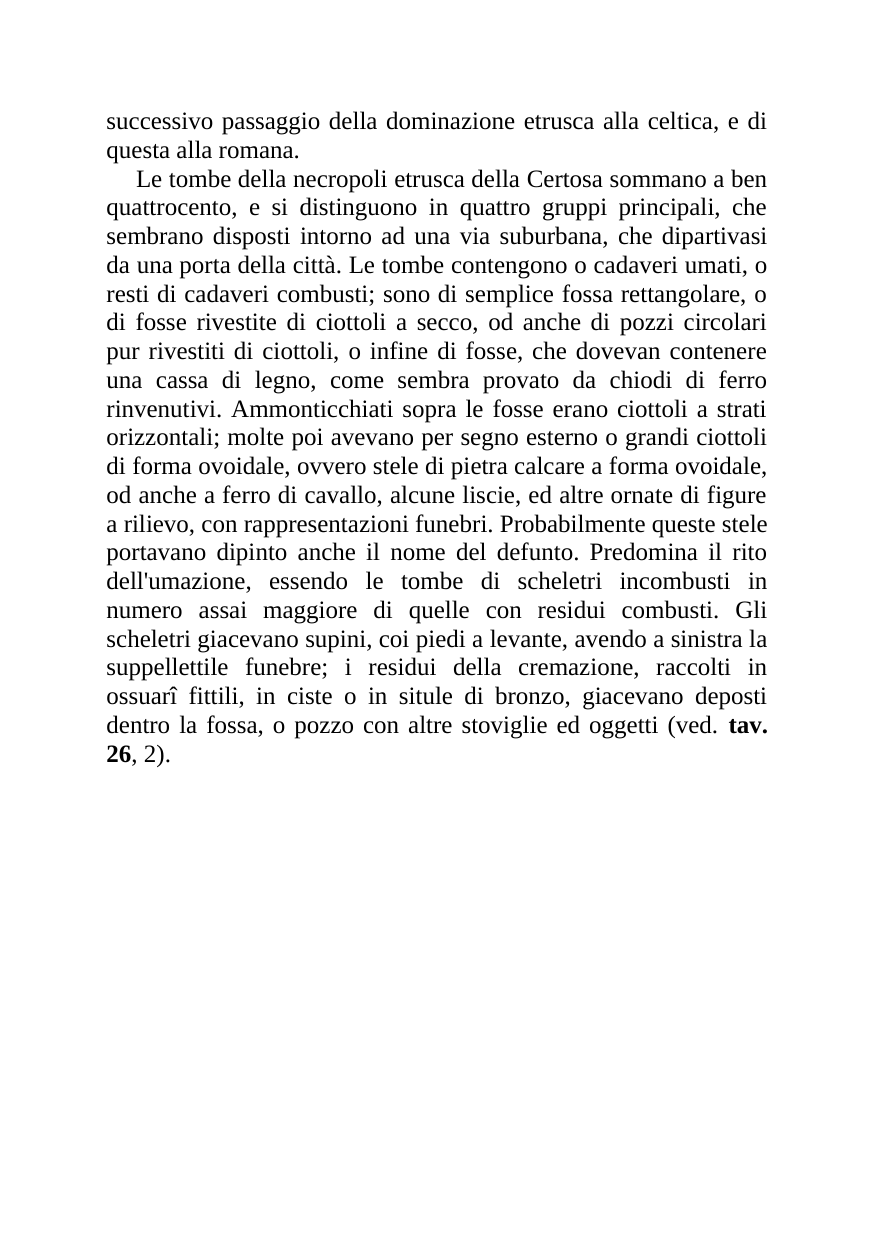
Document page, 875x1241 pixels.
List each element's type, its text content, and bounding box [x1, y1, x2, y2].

text successivo passaggio della dominazione etrusca alla celtica, e di questa alla romana. [106, 106, 768, 164]
text Le tombe della necropoli etrusca della Certosa sommano a ben quattrocento, e si distinguono in quattro gruppi principali, che sembrano disposti intorno ad una via suburbana, che dipartivasi da una porta della città. Le tombe contengono o cadaveri umati, o resti di cadaveri combusti; sono di semplice fossa rettangolare, o di fosse rivestite di ciottoli a secco, od anche di pozzi circolari pur rivestiti di ciottoli, o infine di fosse, che dovevan contenere una cassa di legno, come sembra provato da chiodi di ferro rinvenutivi. Ammonticchiati sopra le fosse erano ciottoli a strati orizzontali; molte poi avevano per segno esterno o grandi ciottoli di forma ovoidale, ovvero stele di pietra calcare a forma ovoidale, od anche a ferro di cavallo, alcune liscie, ed altre ornate di figure a rilievo, con rappresentazioni funebri. Probabilmente queste stele portavano dipinto anche il nome del defunto. Predomina il rito dell'umazione, essendo le tombe di scheletri incombusti in numero assai maggiore di quelle con residui combusti. Gli scheletri giacevano supini, coi piedi a levante, avendo a sinistra la suppellettile funebre; i residui della cremazione, raccolti in ossuarî fittili, in ciste o in situle di bronzo, giacevano deposti dentro la fossa, o pozzo con altre stoviglie ed oggetti (ved. tav. 26, 2). [106, 164, 768, 767]
